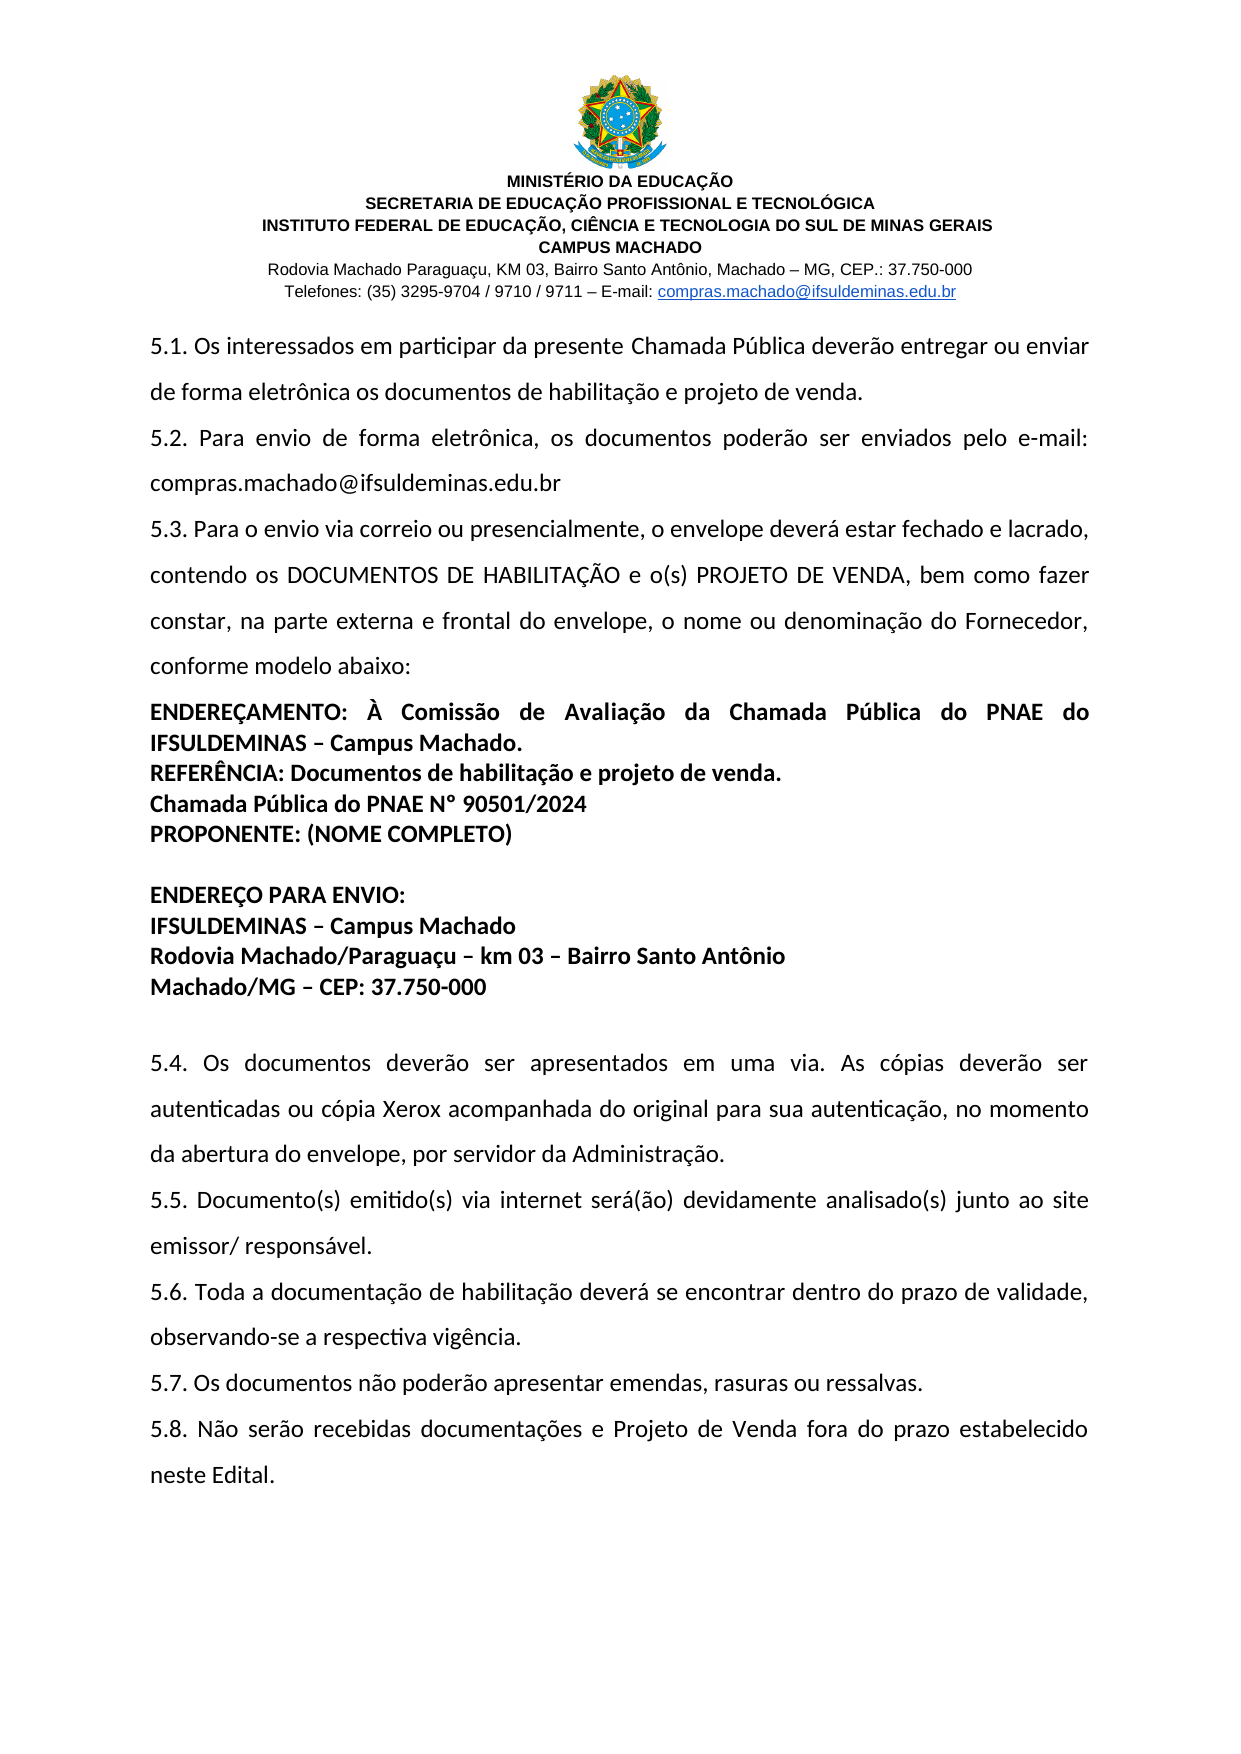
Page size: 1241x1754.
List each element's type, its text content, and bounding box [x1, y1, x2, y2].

text 5.6. Toda a documentação de habilitação deverá se encontrar dentro do prazo de validade, observando-se a respectiva vigência. [150, 1276, 1090, 1352]
text Rodovia Machado/Paraguaçu – km 03 – Bairro Santo Antônio [150, 940, 1090, 971]
text 5.4. Os documentos deverão ser apresentados em uma via. As cópias deverão ser autenticadas ou cópia Xerox acompanhada do original para sua autenticação, no momento da abertura do envelope, por servidor da Administração. [150, 1047, 1090, 1169]
text Machado/MG – CEP: 37.750-000 [150, 971, 1090, 1001]
text 5.3. Para o envio via correio ou presencialmente, o envelope deverá estar fechado e lacrado, contendo os DOCUMENTOS DE HABILITAÇÃO e o(s) PROJETO DE VENDA, bem como fazer constar, na parte externa e frontal do envelope, o nome ou denominação do Fornecedor, conforme modelo abaixo: [150, 513, 1090, 681]
text Chamada Pública do PNAE Nº 90501/2024 [150, 788, 1090, 818]
text 5.7. Os documentos não poderão apresentar emendas, rasuras ou ressalvas. [150, 1367, 1090, 1398]
picture [639, 150, 650, 156]
text 5.8. Não serão recebidas documentações e Projeto de Venda fora do prazo estabelecido neste Edital. [150, 1413, 1090, 1489]
text 5.1. Os interessados em participar da presente Chamada Pública deverão entregar ou enviar de forma eletrônica os documentos de habilitação e projeto de venda. [150, 330, 1090, 407]
picture [613, 164, 628, 169]
text IFSULDEMINAS – Campus Machado [150, 910, 1090, 940]
picture [573, 75, 667, 169]
text ENDEREÇO PARA ENVIO: [150, 879, 1090, 910]
text 5.5. Documento(s) emitido(s) via internet será(ão) devidamente analisado(s) junto ao site emissor/ responsável. [150, 1184, 1090, 1261]
text PROPONENTE: (NOME COMPLETO) [150, 818, 1090, 849]
text 5.2. Para envio de forma eletrônica, os documentos poderão ser enviados pelo e-mail: compras.machado@ifsuldeminas.edu.br [150, 422, 1090, 498]
text REFERÊNCIA: Documentos de habilitação e projeto de venda. [150, 757, 1090, 788]
text ENDEREÇAMENTO: À Comissão de Avaliação da Chamada Pública do PNAE do IFSULDEMINAS – Campus Machado. [150, 696, 1090, 757]
